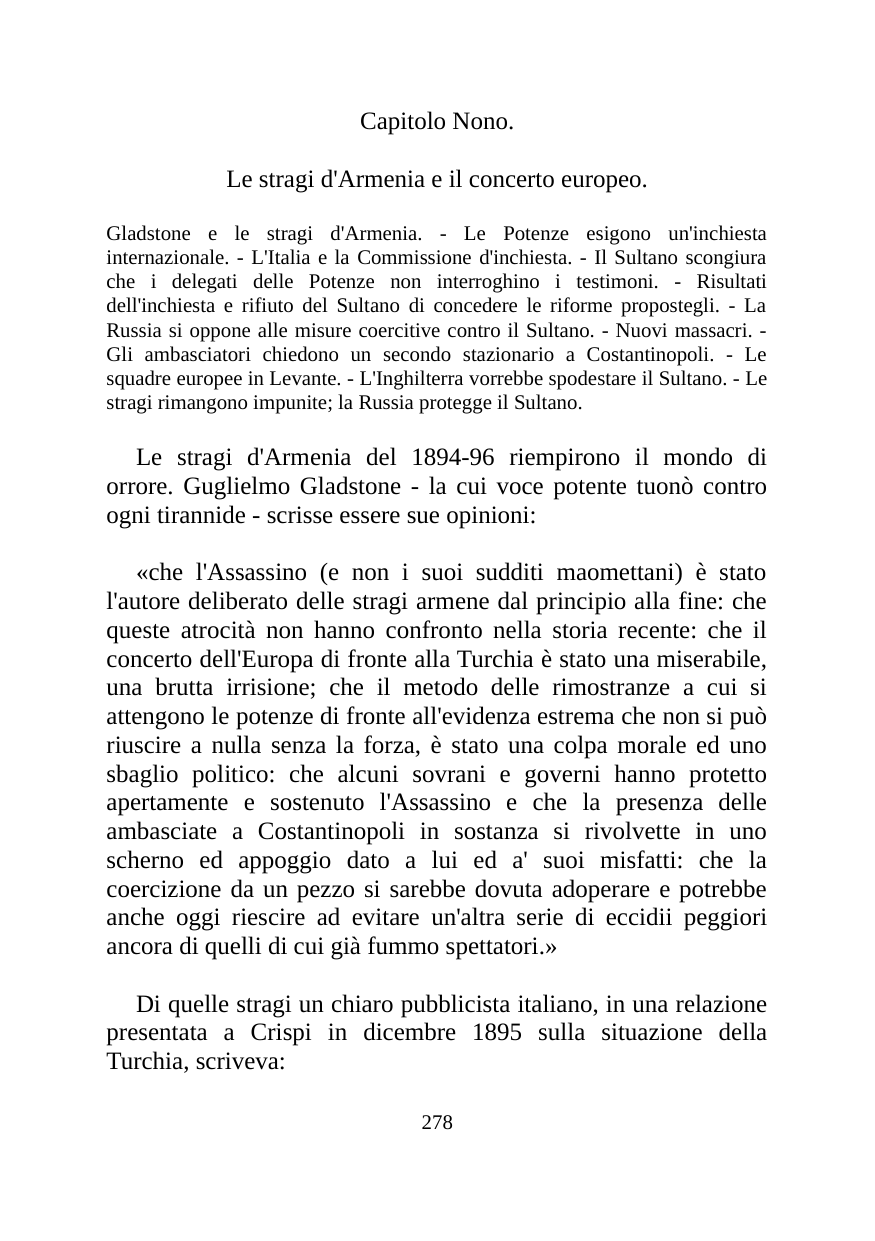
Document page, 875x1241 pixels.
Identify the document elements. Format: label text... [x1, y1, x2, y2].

text Le stragi d'Armenia del 1894-96 riempirono il mondo di orrore. Guglielmo Gladstone - la cui voce potente tuonò contro ogni tirannide - scrisse essere sue opinioni: [106, 442, 768, 529]
text «che l'Assassino (e non i suoi sudditi maomettani) è stato l'autore deliberato delle stragi armene dal principio alla fine: che queste atrocità non hanno confronto nella storia recente: che il concerto dell'Europa di fronte alla Turchia è stato una miserabile, una brutta irrisione; che il metodo delle rimostranze a cui si attengono le potenze di fronte all'evidenza estrema che non si può riuscire a nulla senza la forza, è stato una colpa morale ed uno sbaglio politico: che alcuni sovrani e governi hanno protetto apertamente e sostenuto l'Assassino e che la presenza delle ambasciate a Costantinopoli in sostanza si rivolvette in uno scherno ed appoggio dato a lui ed a' suoi misfatti: che la coercizione da un pezzo si sarebbe dovuta adoperare e potrebbe anche oggi riescire ad evitare un'altra serie di eccidii peggiori ancora di quelli di cui già fummo spettatori.» [106, 557, 768, 960]
text Di quelle stragi un chiaro pubblicista italiano, in una relazione presentata a Crispi in dicembre 1895 sulla situazione della Turchia, scriveva: [106, 989, 768, 1075]
text Gladstone e le stragi d'Armenia. - Le Potenze esigono un'inchiesta internazionale. - L'Italia e la Commissione d'inchiesta. - Il Sultano scongiura che i delegati delle Potenze non interroghino i testimoni. - Risultati dell'inchiesta e rifiuto del Sultano di concedere le riforme propostegli. - La Russia si oppone alle misure coercitive contro il Sultano. - Nuovi massacri. - Gli ambasciatori chiedono un secondo stazionario a Costantinopoli. - Le squadre europee in Levante. - L'Inghilterra vorrebbe spodestare il Sultano. - Le stragi rimangono impunite; la Russia protegge il Sultano. [106, 221, 768, 414]
text Capitolo Nono. [106, 106, 768, 135]
text Le stragi d'Armenia e il concerto europeo. [106, 164, 768, 192]
